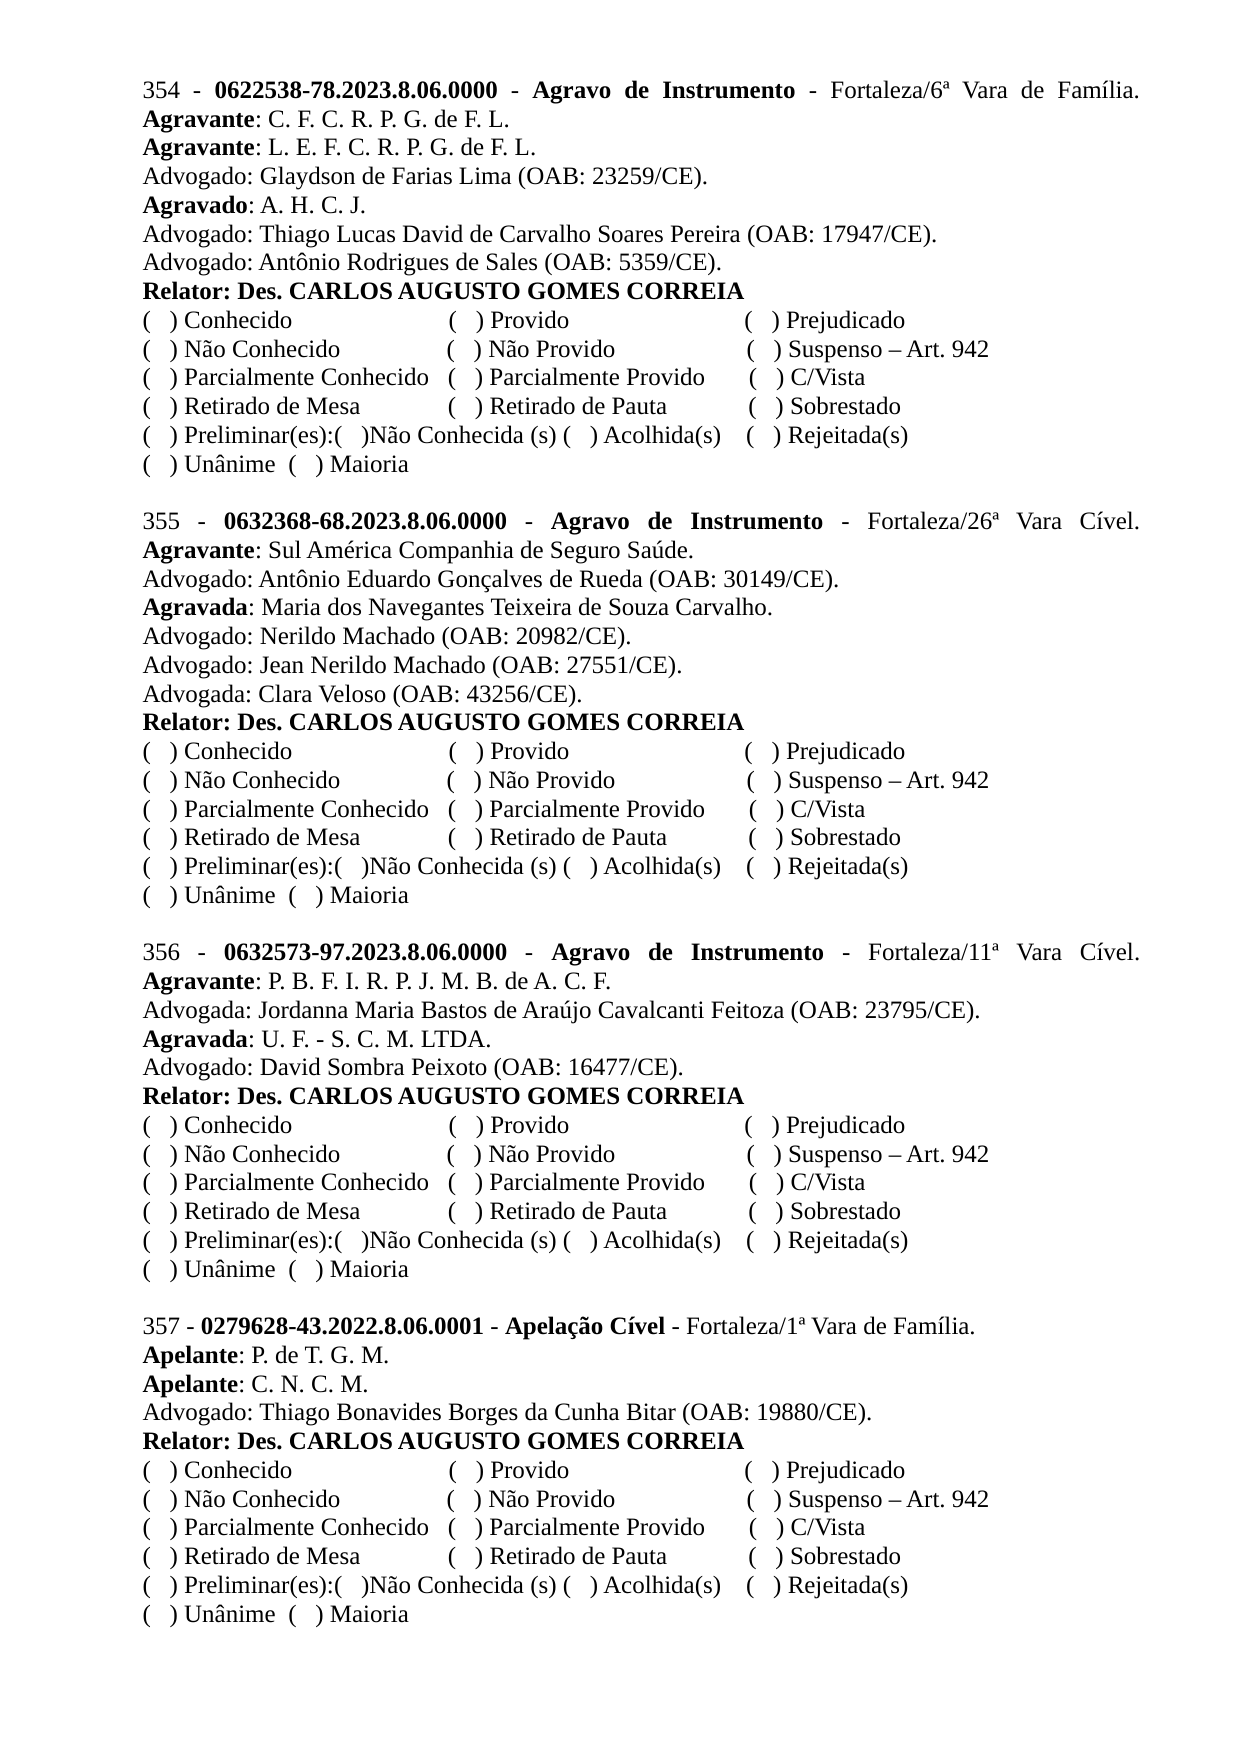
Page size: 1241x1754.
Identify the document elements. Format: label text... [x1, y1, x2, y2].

text ( ) Retirado de Mesa ( ) Retirado de Pauta ( ) Sobrestado [142, 1196, 1158, 1225]
text ( ) Unânime ( ) Maioria [142, 449, 1158, 477]
text ( ) Preliminar(es):( )Não Conhecida (s) ( ) Acolhida(s) ( ) Rejeitada(s) [142, 851, 1158, 880]
text ( ) Parcialmente Conhecido ( ) Parcialmente Provido ( ) C/Vista [142, 1167, 1158, 1196]
text Agravada: Maria dos Navegantes Teixeira de Souza Carvalho. [142, 592, 1141, 621]
text Advogado: Glaydson de Farias Lima (OAB: 23259/CE). [142, 161, 1141, 190]
text ( ) Unânime ( ) Maioria [142, 880, 1158, 909]
text 354 - 0622538-78.2023.8.06.0000 - Agravo de Instrumento - Fortaleza/6ª Vara de Família. Agravante: C. F. C. R. P. G. de F. L. [142, 75, 1141, 132]
text ( ) Preliminar(es):( )Não Conhecida (s) ( ) Acolhida(s) ( ) Rejeitada(s) [142, 1225, 1158, 1254]
text Agravada: U. F. - S. C. M. LTDA. [142, 1024, 1141, 1052]
text ( ) Parcialmente Conhecido ( ) Parcialmente Provido ( ) C/Vista [142, 1512, 1158, 1541]
text ( ) Retirado de Mesa ( ) Retirado de Pauta ( ) Sobrestado [142, 1541, 1158, 1570]
text ( ) Unânime ( ) Maioria [142, 1254, 1158, 1282]
text Advogado: Antônio Eduardo Gonçalves de Rueda (OAB: 30149/CE). [142, 564, 1141, 592]
text Advogado: David Sombra Peixoto (OAB: 16477/CE). [142, 1052, 1141, 1081]
text Apelante: P. de T. G. M. [142, 1340, 1141, 1369]
text Relator: Des. CARLOS AUGUSTO GOMES CORREIA [142, 1081, 1141, 1110]
text 357 - 0279628-43.2022.8.06.0001 - Apelação Cível - Fortaleza/1ª Vara de Família. [142, 1311, 1141, 1340]
text Advogado: Antônio Rodrigues de Sales (OAB: 5359/CE). [142, 247, 1141, 276]
text ( ) Parcialmente Conhecido ( ) Parcialmente Provido ( ) C/Vista [142, 794, 1158, 822]
text ( ) Conhecido ( ) Provido ( ) Prejudicado [142, 1455, 1141, 1484]
text ( ) Conhecido ( ) Provido ( ) Prejudicado [142, 1110, 1141, 1139]
text Agravante: L. E. F. C. R. P. G. de F. L. [142, 132, 1141, 161]
text Advogado: Jean Nerildo Machado (OAB: 27551/CE). [142, 650, 1141, 679]
text Relator: Des. CARLOS AUGUSTO GOMES CORREIA [142, 707, 1141, 736]
text ( ) Conhecido ( ) Provido ( ) Prejudicado [142, 305, 1141, 334]
text Advogado: Nerildo Machado (OAB: 20982/CE). [142, 621, 1141, 650]
text ( ) Não Conhecido ( ) Não Provido ( ) Suspenso – Art. 942 [142, 334, 1158, 362]
text Relator: Des. CARLOS AUGUSTO GOMES CORREIA [142, 276, 1141, 305]
text Apelante: C. N. C. M. [142, 1369, 1141, 1397]
text ( ) Não Conhecido ( ) Não Provido ( ) Suspenso – Art. 942 [142, 765, 1158, 794]
text ( ) Retirado de Mesa ( ) Retirado de Pauta ( ) Sobrestado [142, 822, 1158, 851]
text ( ) Conhecido ( ) Provido ( ) Prejudicado [142, 736, 1141, 765]
text 355 - 0632368-68.2023.8.06.0000 - Agravo de Instrumento - Fortaleza/26ª Vara Cível. Agravante: Sul América Companhia de Seguro Saúde. [142, 506, 1141, 564]
text ( ) Parcialmente Conhecido ( ) Parcialmente Provido ( ) C/Vista [142, 362, 1158, 391]
text ( ) Retirado de Mesa ( ) Retirado de Pauta ( ) Sobrestado [142, 391, 1158, 420]
text Advogado: Thiago Bonavides Borges da Cunha Bitar (OAB: 19880/CE). [142, 1397, 1141, 1426]
text Relator: Des. CARLOS AUGUSTO GOMES CORREIA [142, 1426, 1141, 1455]
text ( ) Preliminar(es):( )Não Conhecida (s) ( ) Acolhida(s) ( ) Rejeitada(s) [142, 420, 1158, 449]
text Advogada: Jordanna Maria Bastos de Araújo Cavalcanti Feitoza (OAB: 23795/CE). [142, 995, 1141, 1024]
text Agravado: A. H. C. J. [142, 190, 1141, 219]
text ( ) Preliminar(es):( )Não Conhecida (s) ( ) Acolhida(s) ( ) Rejeitada(s) [142, 1570, 1158, 1599]
text ( ) Não Conhecido ( ) Não Provido ( ) Suspenso – Art. 942 [142, 1139, 1158, 1167]
text 356 - 0632573-97.2023.8.06.0000 - Agravo de Instrumento - Fortaleza/11ª Vara Cível. Agravante: P. B. F. I. R. P. J. M. B. de A. C. F. [142, 937, 1141, 995]
text ( ) Unânime ( ) Maioria [142, 1599, 1158, 1627]
text Advogada: Clara Veloso (OAB: 43256/CE). [142, 679, 1141, 707]
text Advogado: Thiago Lucas David de Carvalho Soares Pereira (OAB: 17947/CE). [142, 219, 1141, 247]
text ( ) Não Conhecido ( ) Não Provido ( ) Suspenso – Art. 942 [142, 1484, 1158, 1512]
